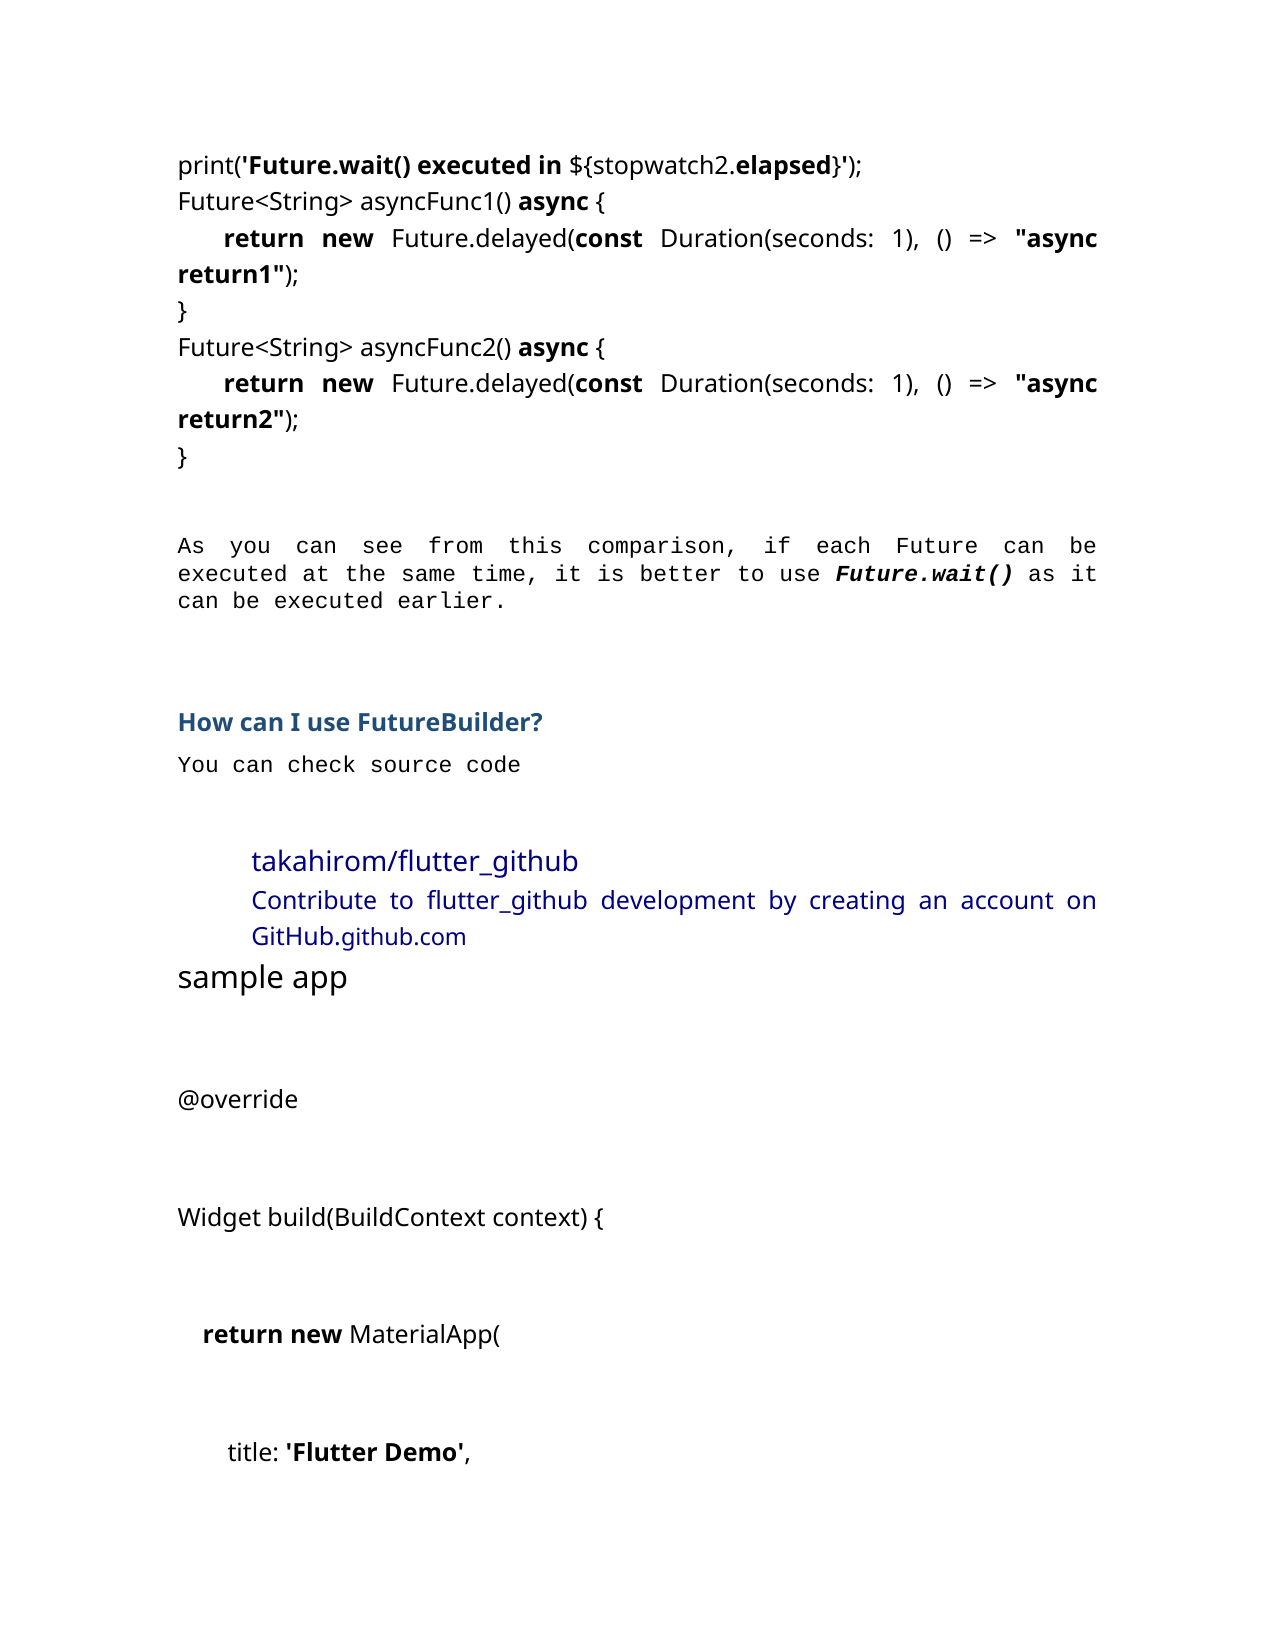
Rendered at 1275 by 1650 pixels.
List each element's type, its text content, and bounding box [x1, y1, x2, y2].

text Widget build(BuildContext context) { [177, 1199, 1098, 1233]
text } [177, 293, 1098, 327]
text @override [177, 1082, 1098, 1116]
text return new Future.delayed(const Duration(seconds: 1), () => "async return1"); [177, 220, 1098, 291]
text You can check source code [177, 754, 1098, 779]
text Future<String> asyncFunc1() async { [177, 184, 1098, 218]
subtitle How can I use FutureBuilder? [177, 705, 1098, 739]
text title: 'Flutter Demo', [177, 1434, 1098, 1469]
text } [177, 438, 1098, 472]
text As you can see from this comparison, if each Future can be executed at the same time, it is better to use Future.wait() as it can be executed earlier. [177, 534, 1098, 616]
text return new Future.delayed(const Duration(seconds: 1), () => "async return2"); [177, 366, 1098, 436]
text sample app [177, 955, 1098, 998]
text print('Future.wait() executed in ${stopwatch2.elapsed}'); [177, 148, 1098, 182]
text return new MaterialApp( [177, 1317, 1098, 1351]
text Future<String> asyncFunc2() async { [177, 329, 1098, 363]
text takahirom/flutter_github Contribute to flutter_github development by creating an account on GitHub.github.com [251, 842, 1098, 953]
